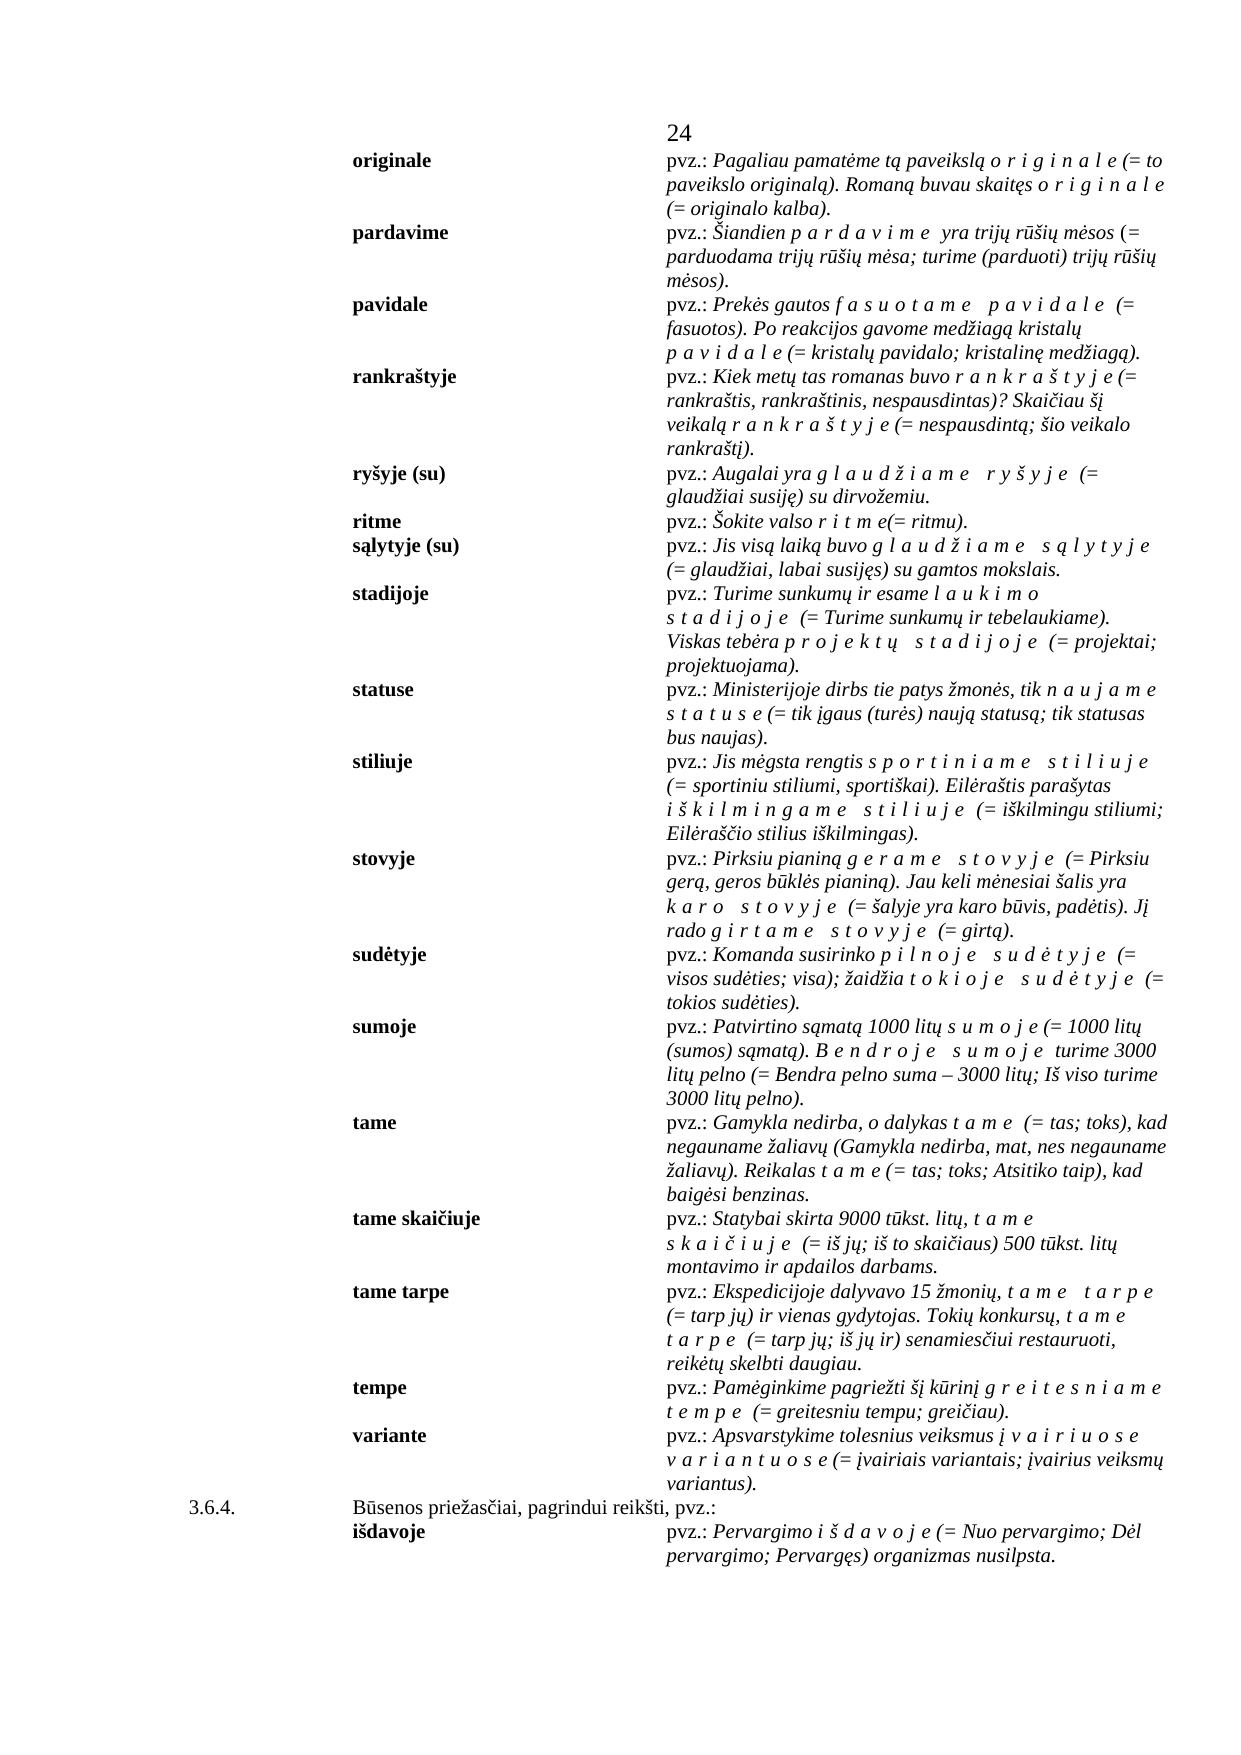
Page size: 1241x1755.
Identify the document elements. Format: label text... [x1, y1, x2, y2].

table_cell [177, 581, 341, 677]
table_cell pardavime [341, 220, 655, 292]
table_cell pvz.: Prekės gautos fasuotame pavidale (= fasuotos). Po reakcijos gavome medžiagą kristalų pavidale (= kristalų pavidalo; kristalinę medžiagą). [655, 292, 1181, 364]
table_cell tame [341, 1110, 655, 1206]
table_cell stiliuje [341, 749, 655, 845]
table_cell pvz.: Šiandien pardavime yra trijų rūšių mėsos (= parduodama trijų rūšių mėsa; turime (parduoti) trijų rūšių mėsos). [655, 220, 1181, 292]
table_cell [177, 533, 341, 581]
table_cell originale [341, 148, 655, 220]
table_cell [177, 1279, 341, 1375]
table_cell pvz.: Pirksiu pianiną gerame stovyje (= Pirksiu gerą, geros būklės pianiną). Jau keli mėnesiai šalis yra karo stovyje (= šalyje yra karo būvis, padėtis). Jį rado girtame stovyje (= girtą). [655, 845, 1181, 942]
table_cell [177, 749, 341, 845]
table_cell pvz.: Komanda susirinko pilnoje sudėtyje (= visos sudėties; visa); žaidžia tokioje sudėtyje (= tokios sudėties). [655, 942, 1181, 1014]
table_cell pvz.: Jis visą laiką buvo glaudžiame sąlytyje (= glaudžiai, labai susijęs) su gamtos mokslais. [655, 533, 1181, 581]
table_cell [177, 1519, 341, 1567]
table_cell [177, 220, 341, 292]
table_cell sąlytyje (su) [341, 533, 655, 581]
table_cell pvz.: Pervargimo išdavoje (= Nuo pervargimo; Dėl pervargimo; Pervargęs) organizmas nusilpsta. [655, 1519, 1181, 1567]
table_cell pvz.: Augalai yra glaudžiame ryšyje (= glaudžiai susiję) su dirvožemiu. [655, 460, 1181, 508]
table_cell [177, 292, 341, 364]
table_cell Būsenos priežasčiai, pagrindui reikšti, pvz.: [341, 1495, 1181, 1519]
table_cell tame skaičiuje [341, 1206, 655, 1278]
table_cell [177, 1110, 341, 1206]
table_cell tempe [341, 1375, 655, 1423]
table_cell [177, 460, 341, 508]
table_cell [177, 942, 341, 1014]
table_cell pvz.: Statybai skirta 9000 tūkst. litų, tame skaičiuje (= iš jų; iš to skaičiaus) 500 tūkst. litų montavimo ir apdailos darbams. [655, 1206, 1181, 1278]
table_cell pvz.: Šokite valso ritme(= ritmu). [655, 509, 1181, 533]
table_cell variante [341, 1423, 655, 1495]
table_cell pvz.: Pamėginkime pagriežti šį kūrinį greitesniame tempe (= greitesniu tempu; greičiau). [655, 1375, 1181, 1423]
table_cell rankraštyje [341, 364, 655, 460]
table_cell 3.6.4. [177, 1495, 341, 1519]
table_cell [177, 148, 341, 220]
table_cell tame tarpe [341, 1279, 655, 1375]
table_cell išdavoje [341, 1519, 655, 1567]
table_cell pvz.: Ministerijoje dirbs tie patys žmonės, tik naujame statuse (= tik įgaus (turės) naują statusą; tik statusas bus naujas). [655, 677, 1181, 749]
table_cell pvz.: Pagaliau pamatėme tą paveikslą originale (= to paveikslo originalą). Romaną buvau skaitęs originale (= originalo kalba). [655, 148, 1181, 220]
table_cell [177, 1014, 341, 1110]
table_cell pvz.: Kiek metų tas romanas buvo rankraštyje (= rankraštis, rankraštinis, nespausdintas)? Skaičiau šį veikalą rankraštyje (= nespausdintą; šio veikalo rankraštį). [655, 364, 1181, 460]
table_cell [177, 845, 341, 942]
table_cell [177, 677, 341, 749]
table_cell sumoje [341, 1014, 655, 1110]
table_cell pvz.: Patvirtino sąmatą 1000 litų sumoje (= 1000 litų (sumos) sąmatą). Bendroje sumoje turime 3000 litų pelno (= Bendra pelno suma – 3000 litų; Iš viso turime 3000 litų pelno). [655, 1014, 1181, 1110]
table_cell stovyje [341, 845, 655, 942]
table_cell sudėtyje [341, 942, 655, 1014]
table_cell pvz.: Gamykla nedirba, o dalykas tame (= tas; toks), kad negauname žaliavų (Gamykla nedirba, mat, nes negauname žaliavų). Reikalas tame (= tas; toks; Atsitiko taip), kad baigėsi benzinas. [655, 1110, 1181, 1206]
table_cell pvz.: Apsvarstykime tolesnius veiksmus įvairiuose variantuose (= įvairiais variantais; įvairius veiksmų variantus). [655, 1423, 1181, 1495]
table_cell [177, 364, 341, 460]
table_cell pavidale [341, 292, 655, 364]
table_cell pvz.: Turime sunkumų ir esame laukimo stadijoje (= Turime sunkumų ir tebelaukiame). Viskas tebėra projektų stadijoje (= projektai; projektuojama). [655, 581, 1181, 677]
table_cell [177, 509, 341, 533]
table_cell stadijoje [341, 581, 655, 677]
table_cell [177, 1423, 341, 1495]
table_cell ritme [341, 509, 655, 533]
table_cell ryšyje (su) [341, 460, 655, 508]
table_cell statuse [341, 677, 655, 749]
table_cell pvz.: Jis mėgsta rengtis sportiniame stiliuje (= sportiniu stiliumi, sportiškai). Eilėraštis parašytas iškilmingame stiliuje (= iškilmingu stiliumi; Eilėraščio stilius iškilmingas). [655, 749, 1181, 845]
table_cell [177, 1206, 341, 1278]
table_cell pvz.: Ekspedicijoje dalyvavo 15 žmonių, tame tarpe (= tarp jų) ir vienas gydytojas. Tokių konkursų, tame tarpe (= tarp jų; iš jų ir) senamiesčiui restauruoti, reikėtų skelbti daugiau. [655, 1279, 1181, 1375]
table_cell [177, 1375, 341, 1423]
